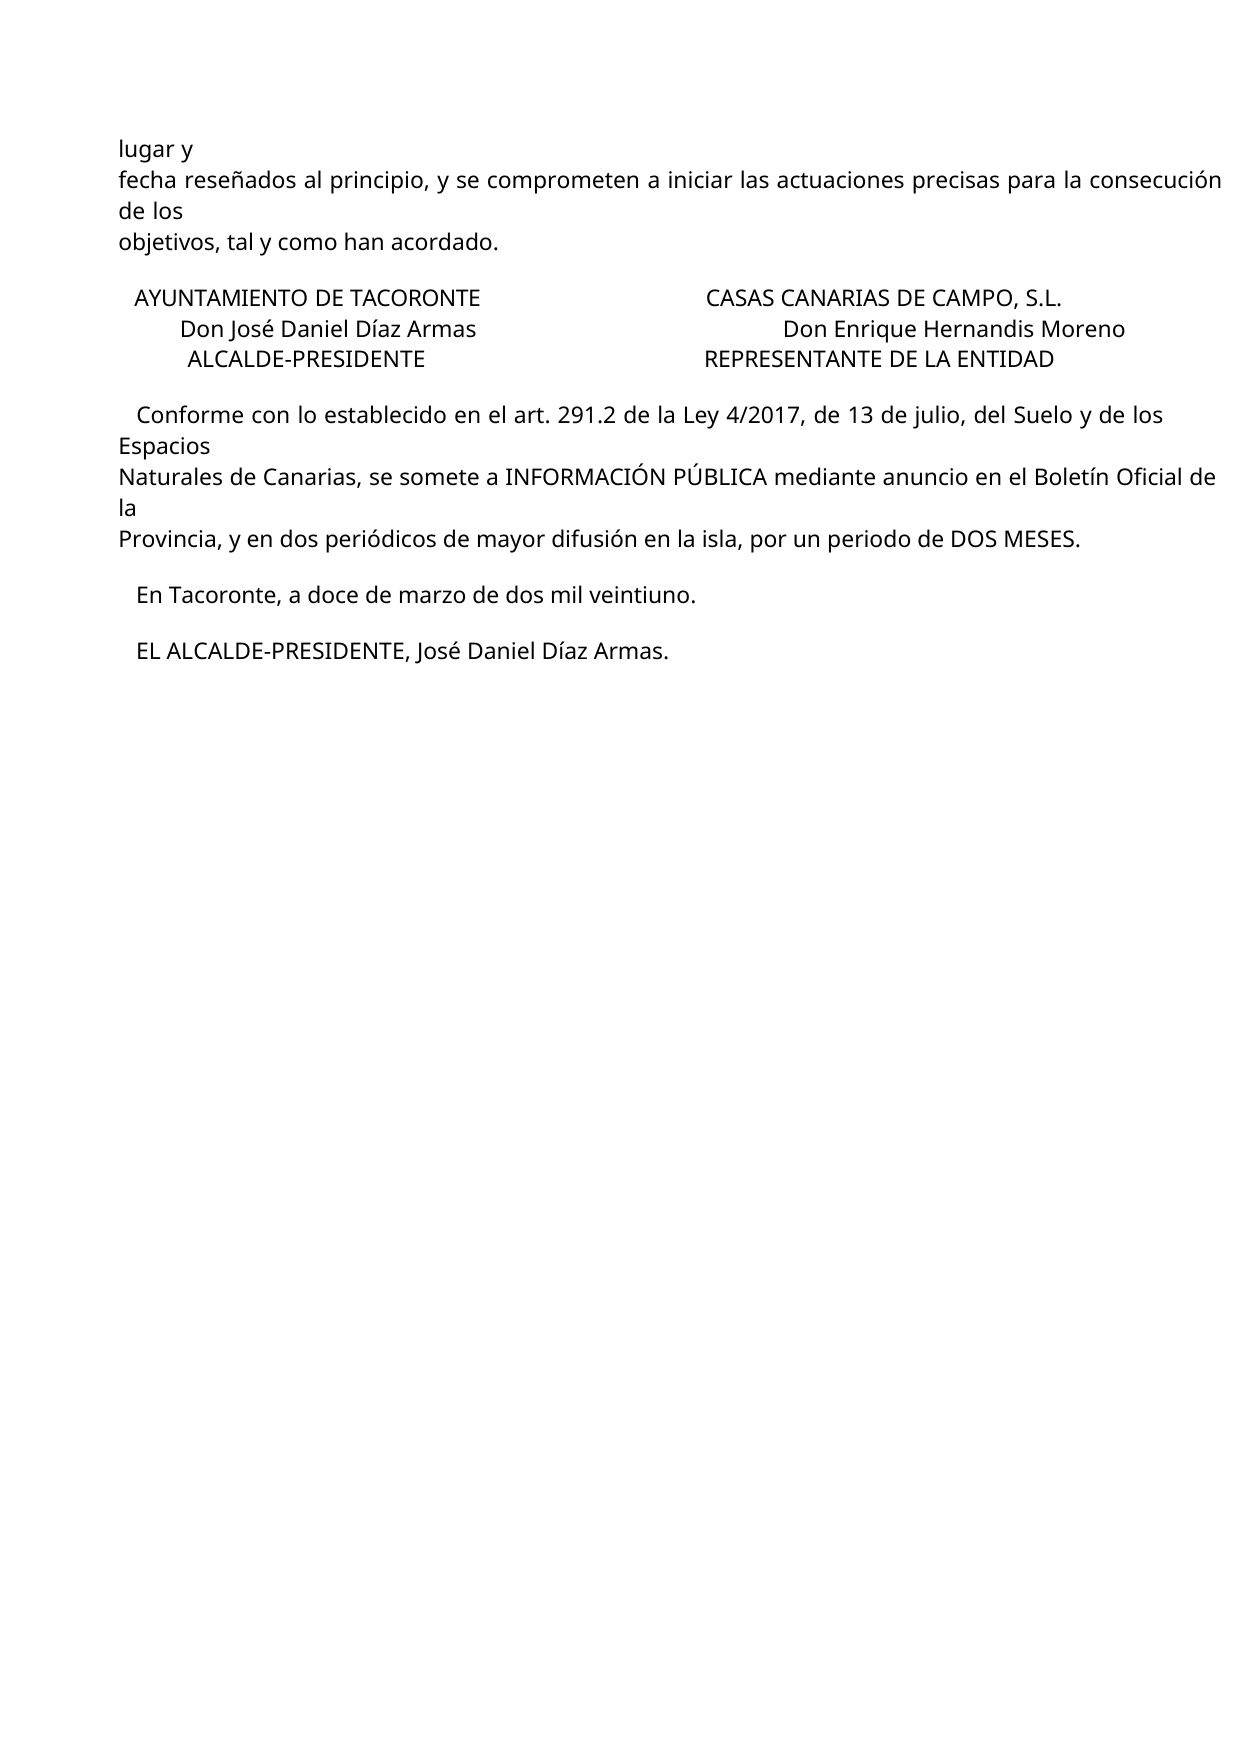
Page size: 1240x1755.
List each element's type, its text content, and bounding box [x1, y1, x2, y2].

text Conforme con lo establecido en el art. 291.2 de la Ley 4/2017, de 13 de julio, del Suelo y de los Espacios Naturales de Canarias, se somete a INFORMACIÓN PÚBLICA mediante anuncio en el Boletín Oficial de la Provincia, y en dos periódicos de mayor difusión en la isla, por un periodo de DOS MESES. [118, 399, 1229, 553]
text lugar y fecha reseñados al principio, y se comprometen a iniciar las actuaciones precisas para la consecución de los objetivos, tal y como han acordado. [118, 133, 1229, 257]
text En Tacoronte, a doce de marzo de dos mil veintiuno. [136, 583, 1229, 609]
text EL ALCALDE-PRESIDENTE, José Daniel Díaz Armas. [136, 638, 1229, 665]
text AYUNTAMIENTO DE TACORONTE CASAS CANARIAS DE CAMPO, S.L. Don José Daniel Díaz Armas Don Enrique Hernandis Moreno ALCALDE-PRESIDENTE REPRESENTANTE DE LA ENTIDAD [134, 282, 1229, 374]
